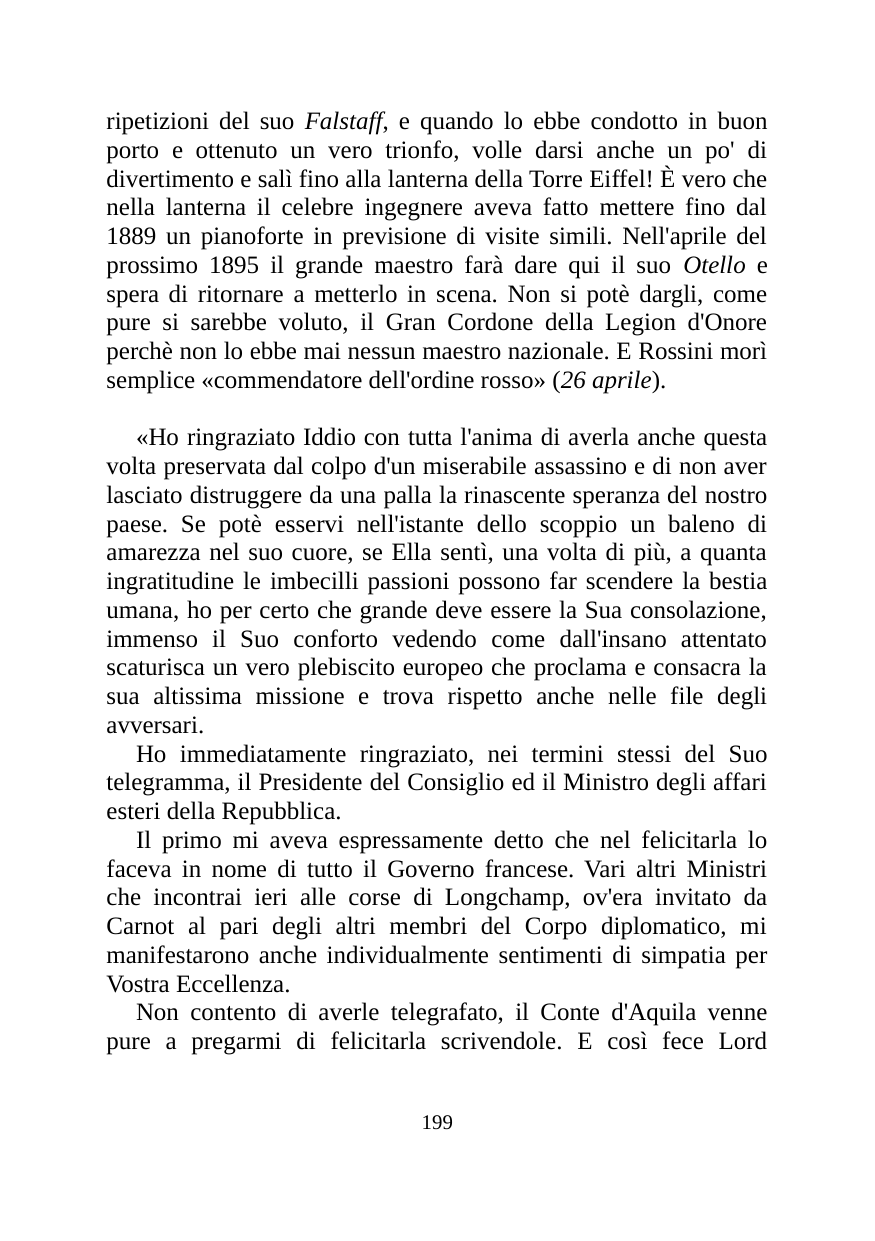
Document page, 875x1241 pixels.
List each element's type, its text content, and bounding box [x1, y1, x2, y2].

text Il primo mi aveva espressamente detto che nel felicitarla lo faceva in nome di tutto il Governo francese. Vari altri Ministri che incontrai ieri alle corse di Longchamp, ov'era invitato da Carnot al pari degli altri membri del Corpo diplomatico, mi manifestarono anche individualmente sentimenti di simpatia per Vostra Eccellenza. [106, 825, 768, 997]
text ripetizioni del suo Falstaff, e quando lo ebbe condotto in buon porto e ottenuto un vero trionfo, volle darsi anche un po' di divertimento e salì fino alla lanterna della Torre Eiffel! È vero che nella lanterna il celebre ingegnere aveva fatto mettere fino dal 1889 un pianoforte in previsione di visite simili. Nell'aprile del prossimo 1895 il grande maestro farà dare qui il suo Otello e spera di ritornare a metterlo in scena. Non si potè dargli, come pure si sarebbe voluto, il Gran Cordone della Legion d'Onore perchè non lo ebbe mai nessun maestro nazionale. E Rossini morì semplice «commendatore dell'ordine rosso» (26 aprile). [106, 106, 768, 394]
text «Ho ringraziato Iddio con tutta l'anima di averla anche questa volta preservata dal colpo d'un miserabile assassino e di non aver lasciato distruggere da una palla la rinascente speranza del nostro paese. Se potè esservi nell'istante dello scoppio un baleno di amarezza nel suo cuore, se Ella sentì, una volta di più, a quanta ingratitudine le imbecilli passioni possono far scendere la bestia umana, ho per certo che grande deve essere la Sua consolazione, immenso il Suo conforto vedendo come dall'insano attentato scaturisca un vero plebiscito europeo che proclama e consacra la sua altissima missione e trova rispetto anche nelle file degli avversari. [106, 422, 768, 739]
text Ho immediatamente ringraziato, nei termini stessi del Suo telegramma, il Presidente del Consiglio ed il Ministro degli affari esteri della Repubblica. [106, 739, 768, 825]
text Non contento di averle telegrafato, il Conte d'Aquila venne pure a pregarmi di felicitarla scrivendole. E così fece Lord [106, 997, 768, 1055]
